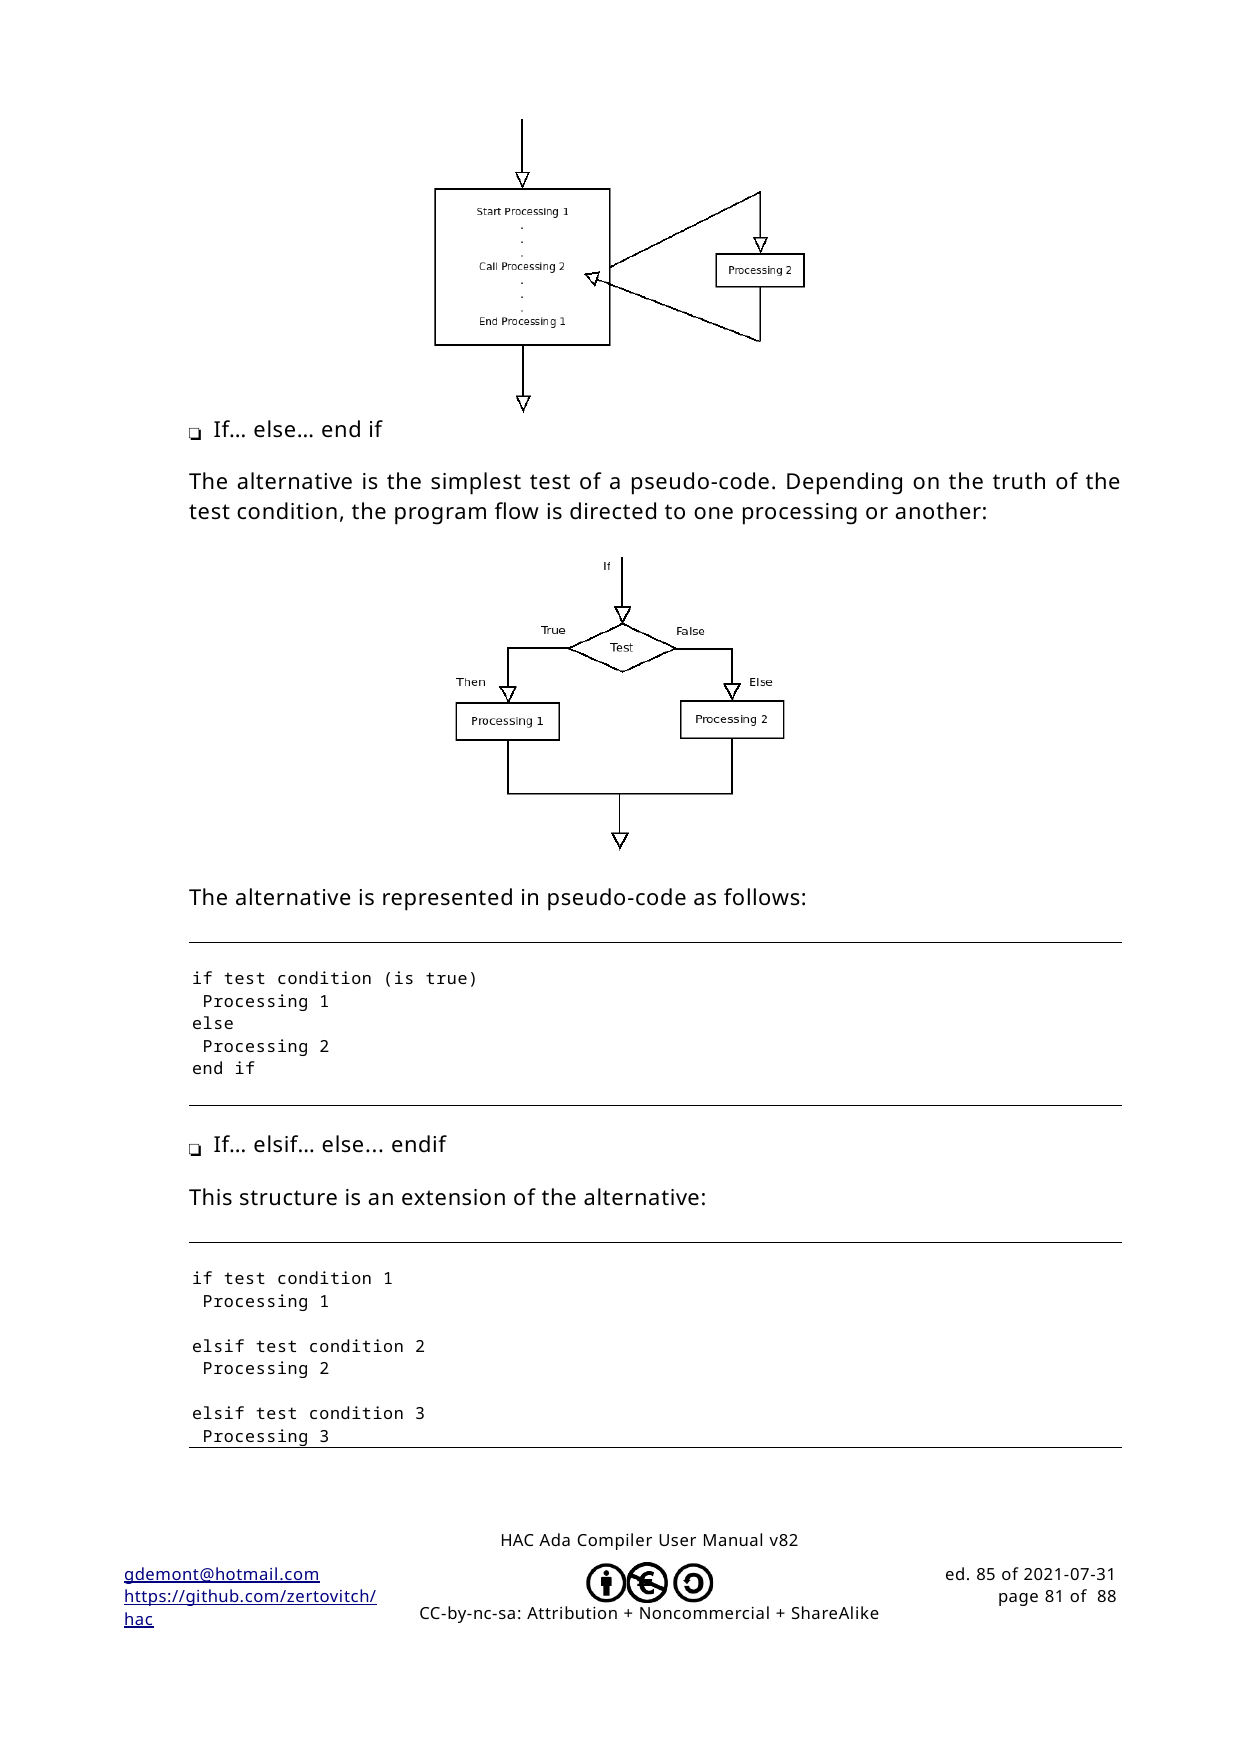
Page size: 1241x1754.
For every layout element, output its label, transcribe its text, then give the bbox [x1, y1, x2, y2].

text The alternative is represented in pseudo-code as follows: [189, 852, 1122, 912]
picture [434, 118, 806, 414]
list Processing 2 [189, 1032, 1122, 1054]
subtitle If… else… end if [189, 414, 1122, 454]
list end if [189, 1054, 1122, 1105]
list if test condition 1 [189, 1243, 1122, 1287]
text The alternative is the simplest test of a pseudo-code. Depending on the truth of the test condition, the program flow is directed to one processing or another: [189, 466, 1122, 526]
text This structure is an extension of the alternative: [189, 1182, 1122, 1212]
list if test condition (is true) [189, 943, 1122, 987]
list else [189, 1009, 1122, 1032]
picture [672, 1562, 714, 1603]
list Processing 3 [189, 1422, 1122, 1447]
list Processing 2 [189, 1354, 1122, 1379]
list Processing 1 [189, 1287, 1122, 1309]
subtitle If… elsif… else... endif [189, 1129, 1122, 1170]
list elsif test condition 2 [189, 1309, 1122, 1354]
list elsif test condition 3 [189, 1399, 1122, 1422]
list Processing 1 [189, 987, 1122, 1009]
picture [455, 556, 785, 852]
picture [585, 1562, 668, 1603]
